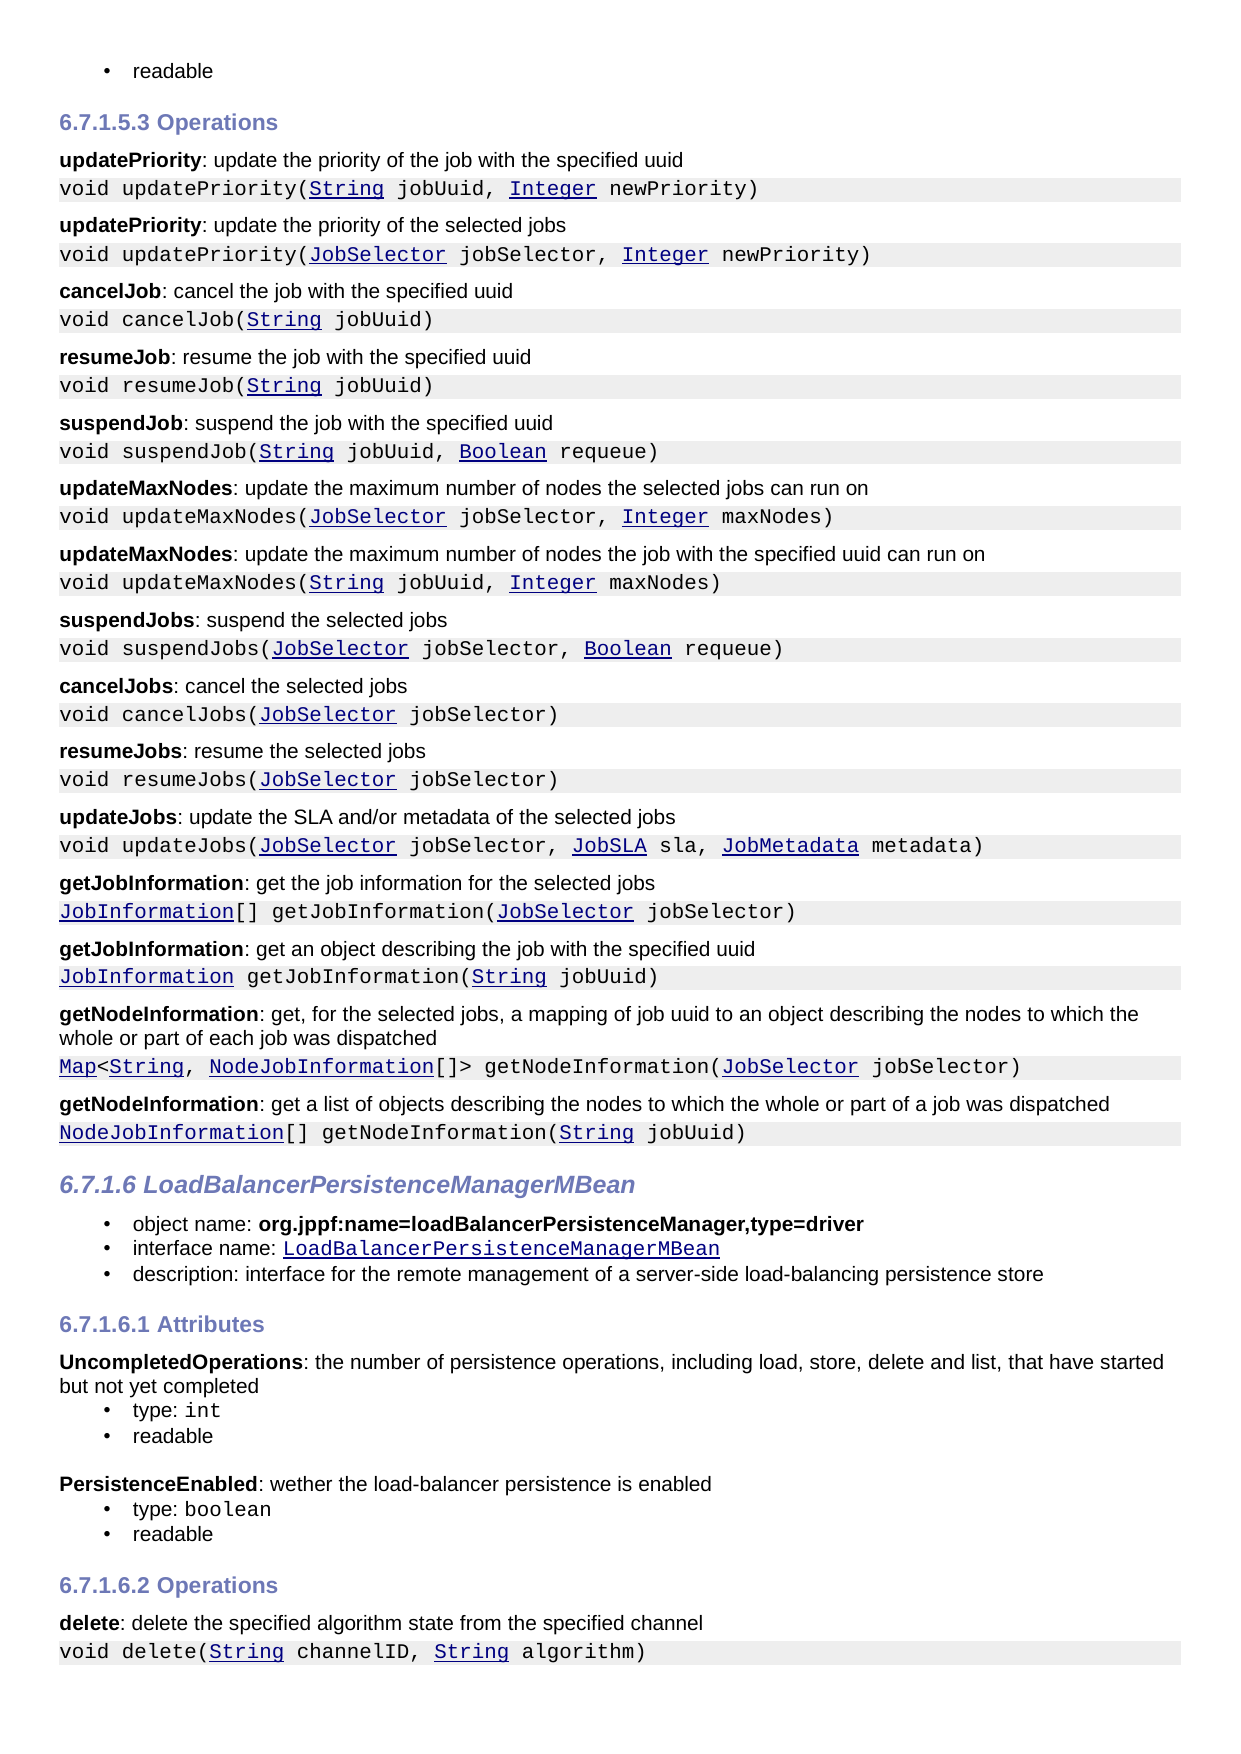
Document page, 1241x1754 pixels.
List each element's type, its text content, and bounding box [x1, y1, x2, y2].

text getNodeInformation: get, for the selected jobs, a mapping of job uuid to an object describing the nodes to which the whole or part of each job was dispatched [59, 1002, 1181, 1050]
text delete: delete the specified algorithm state from the specified channel [59, 1611, 1181, 1635]
text suspendJob: suspend the job with the specified uuid [59, 411, 1181, 435]
subtitle Operations [59, 1571, 1181, 1598]
text updateJobs: update the SLA and/or metadata of the selected jobs [59, 805, 1181, 829]
list type: boolean [103, 1496, 1181, 1522]
text suspendJobs: suspend the selected jobs [59, 608, 1181, 632]
list readable [103, 1522, 1181, 1546]
text void updatePriority(JobSelector jobSelector, Integer newPriority) [59, 243, 1181, 267]
list object name: org.jppf:name=loadBalancerPersistenceManager,type=driver [103, 1212, 1181, 1236]
subtitle LoadBalancerPersistenceManagerMBean [59, 1170, 1181, 1199]
text void updatePriority(String jobUuid, Integer newPriority) [59, 178, 1181, 202]
text void cancelJobs(JobSelector jobSelector) [59, 703, 1181, 727]
list readable [103, 59, 1181, 83]
text getJobInformation: get an object describing the job with the specified uuid [59, 936, 1181, 961]
text Map<String, NodeJobInformation[]> getNodeInformation(JobSelector jobSelector) [59, 1056, 1181, 1080]
list description: interface for the remote management of a server-side load-balancing persistence store [103, 1262, 1181, 1286]
text void updateMaxNodes(JobSelector jobSelector, Integer maxNodes) [59, 506, 1181, 530]
text PersistenceEnabled: wether the load-balancer persistence is enabled [59, 1472, 1181, 1496]
text resumeJob: resume the job with the specified uuid [59, 345, 1181, 369]
text JobInformation[] getJobInformation(JobSelector jobSelector) [59, 901, 1181, 925]
text getNodeInformation: get a list of objects describing the nodes to which the whole or part of a job was dispatched [59, 1092, 1181, 1116]
text void resumeJob(String jobUuid) [59, 375, 1181, 399]
subtitle Operations [59, 108, 1181, 135]
text UncompletedOperations: the number of persistence operations, including load, store, delete and list, that have started but not yet completed [59, 1350, 1181, 1398]
text void updateJobs(JobSelector jobSelector, JobSLA sla, JobMetadata metadata) [59, 835, 1181, 859]
text getJobInformation: get the job information for the selected jobs [59, 871, 1181, 895]
text resumeJobs: resume the selected jobs [59, 739, 1181, 763]
text void updateMaxNodes(String jobUuid, Integer maxNodes) [59, 572, 1181, 596]
list interface name: LoadBalancerPersistenceManagerMBean [103, 1236, 1181, 1262]
text void resumeJobs(JobSelector jobSelector) [59, 769, 1181, 793]
text JobInformation getJobInformation(String jobUuid) [59, 966, 1181, 990]
text cancelJobs: cancel the selected jobs [59, 673, 1181, 698]
text updateMaxNodes: update the maximum number of nodes the selected jobs can run on [59, 476, 1181, 500]
text void cancelJob(String jobUuid) [59, 309, 1181, 333]
list readable [103, 1424, 1181, 1448]
text cancelJob: cancel the job with the specified uuid [59, 279, 1181, 303]
text void suspendJob(String jobUuid, Boolean requeue) [59, 441, 1181, 464]
list type: int [103, 1398, 1181, 1424]
text updateMaxNodes: update the maximum number of nodes the job with the specified uuid can run on [59, 542, 1181, 566]
text updatePriority: update the priority of the selected jobs [59, 213, 1181, 237]
text NodeJobInformation[] getNodeInformation(String jobUuid) [59, 1122, 1181, 1146]
text void delete(String channelID, String algorithm) [59, 1641, 1181, 1665]
text updatePriority: update the priority of the job with the specified uuid [59, 148, 1181, 172]
text void suspendJobs(JobSelector jobSelector, Boolean requeue) [59, 638, 1181, 662]
subtitle Attributes [59, 1311, 1181, 1338]
